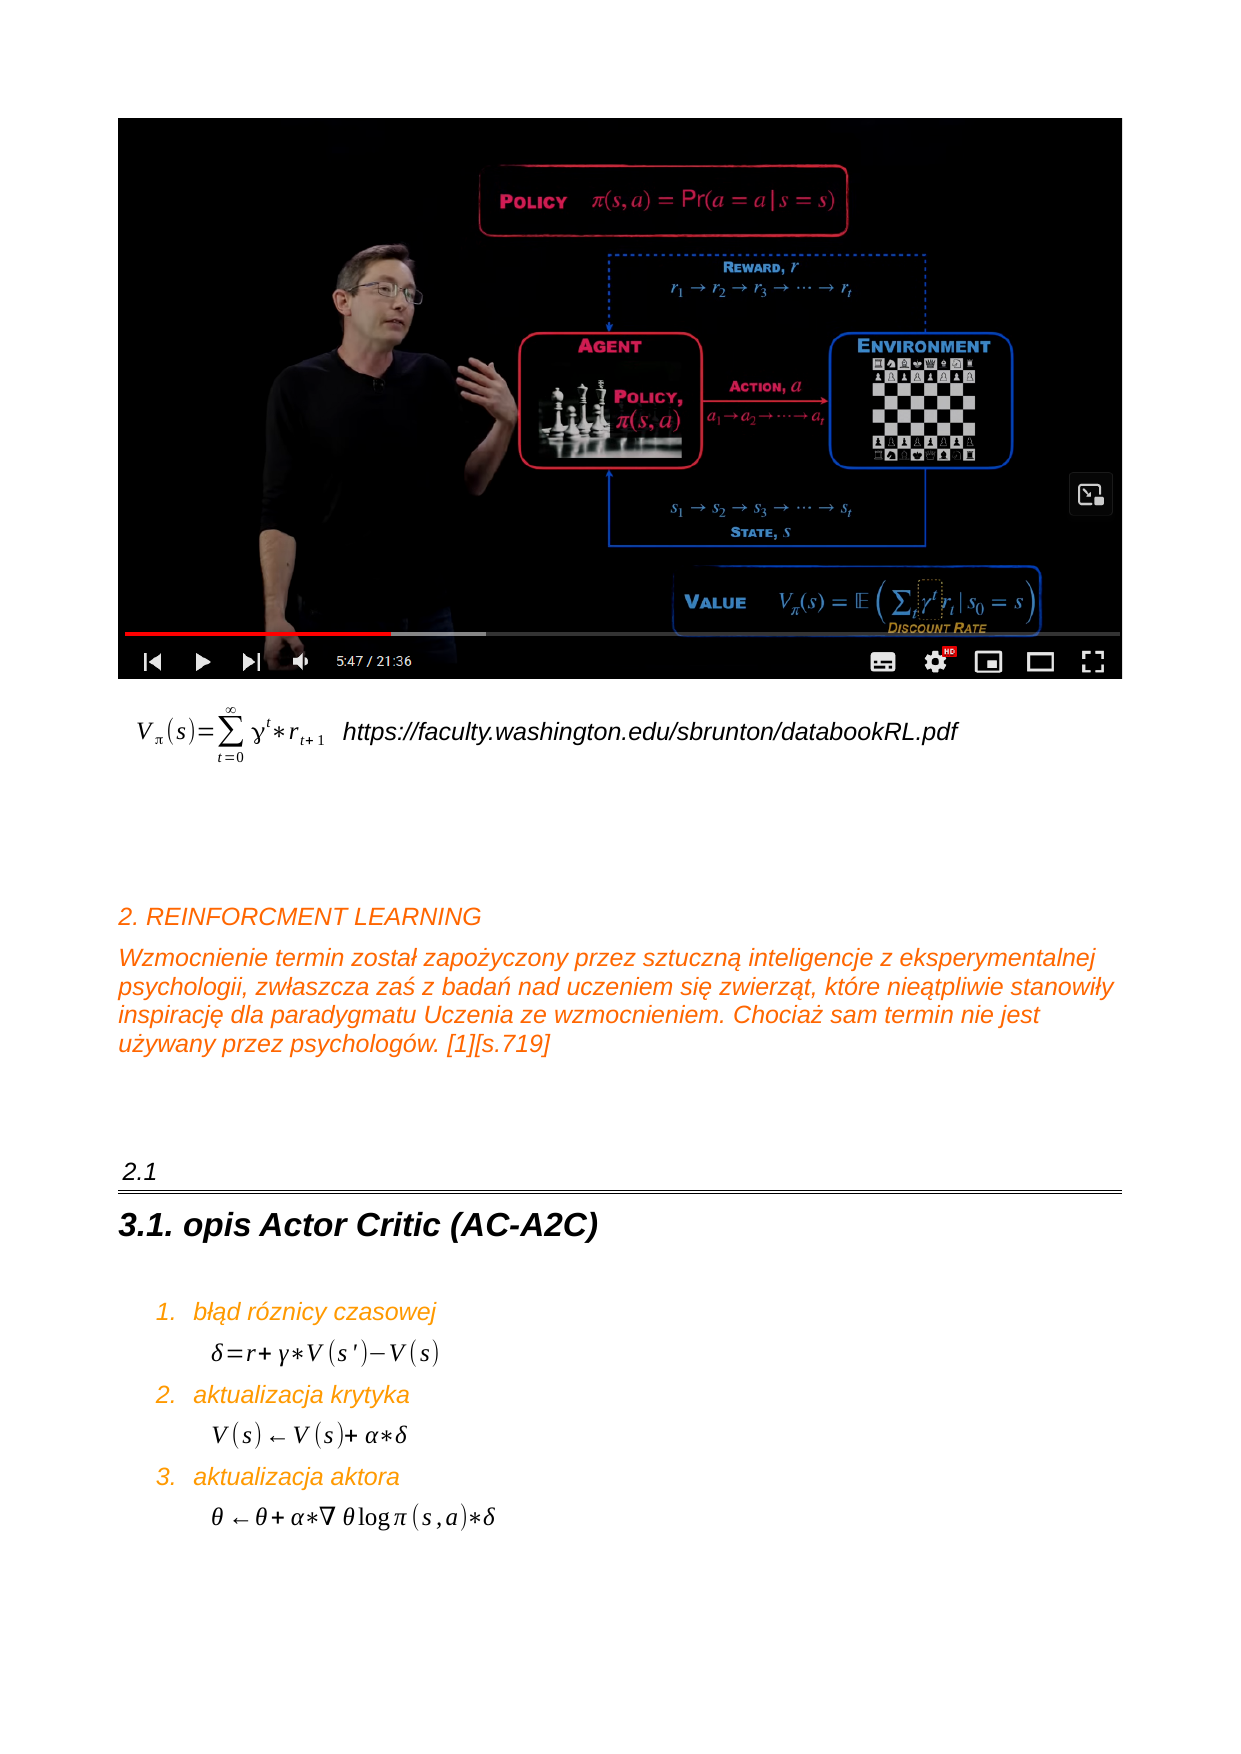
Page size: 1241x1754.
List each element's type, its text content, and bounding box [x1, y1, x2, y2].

text 2. REINFORCMENT LEARNING [118, 902, 1122, 930]
list aktualizacja aktora [156, 1462, 1122, 1491]
picture [118, 118, 1123, 679]
text 3.1. opis Actor Critic (AC-A2C) [118, 1205, 1122, 1243]
text Wzmocnienie termin został zapożyczony przez sztuczną inteligencje z eksperymentalnej psychologii, zwłaszcza zaś z badań nad uczeniem się zwierząt, które nieątpliwie stanowiły inspirację dla paradygmatu Uczenia ze wzmocnieniem. Chociaż sam termin nie jest używany przez psychologów. [1][s.719] [118, 943, 1122, 1058]
text 2.1 [118, 1153, 1122, 1190]
list aktualizacja krytyka [156, 1380, 1122, 1408]
text https://faculty.washington.edu/sbrunton/databookRL.pdf [118, 679, 1122, 765]
list błąd róznicy czasowej [156, 1297, 1122, 1326]
